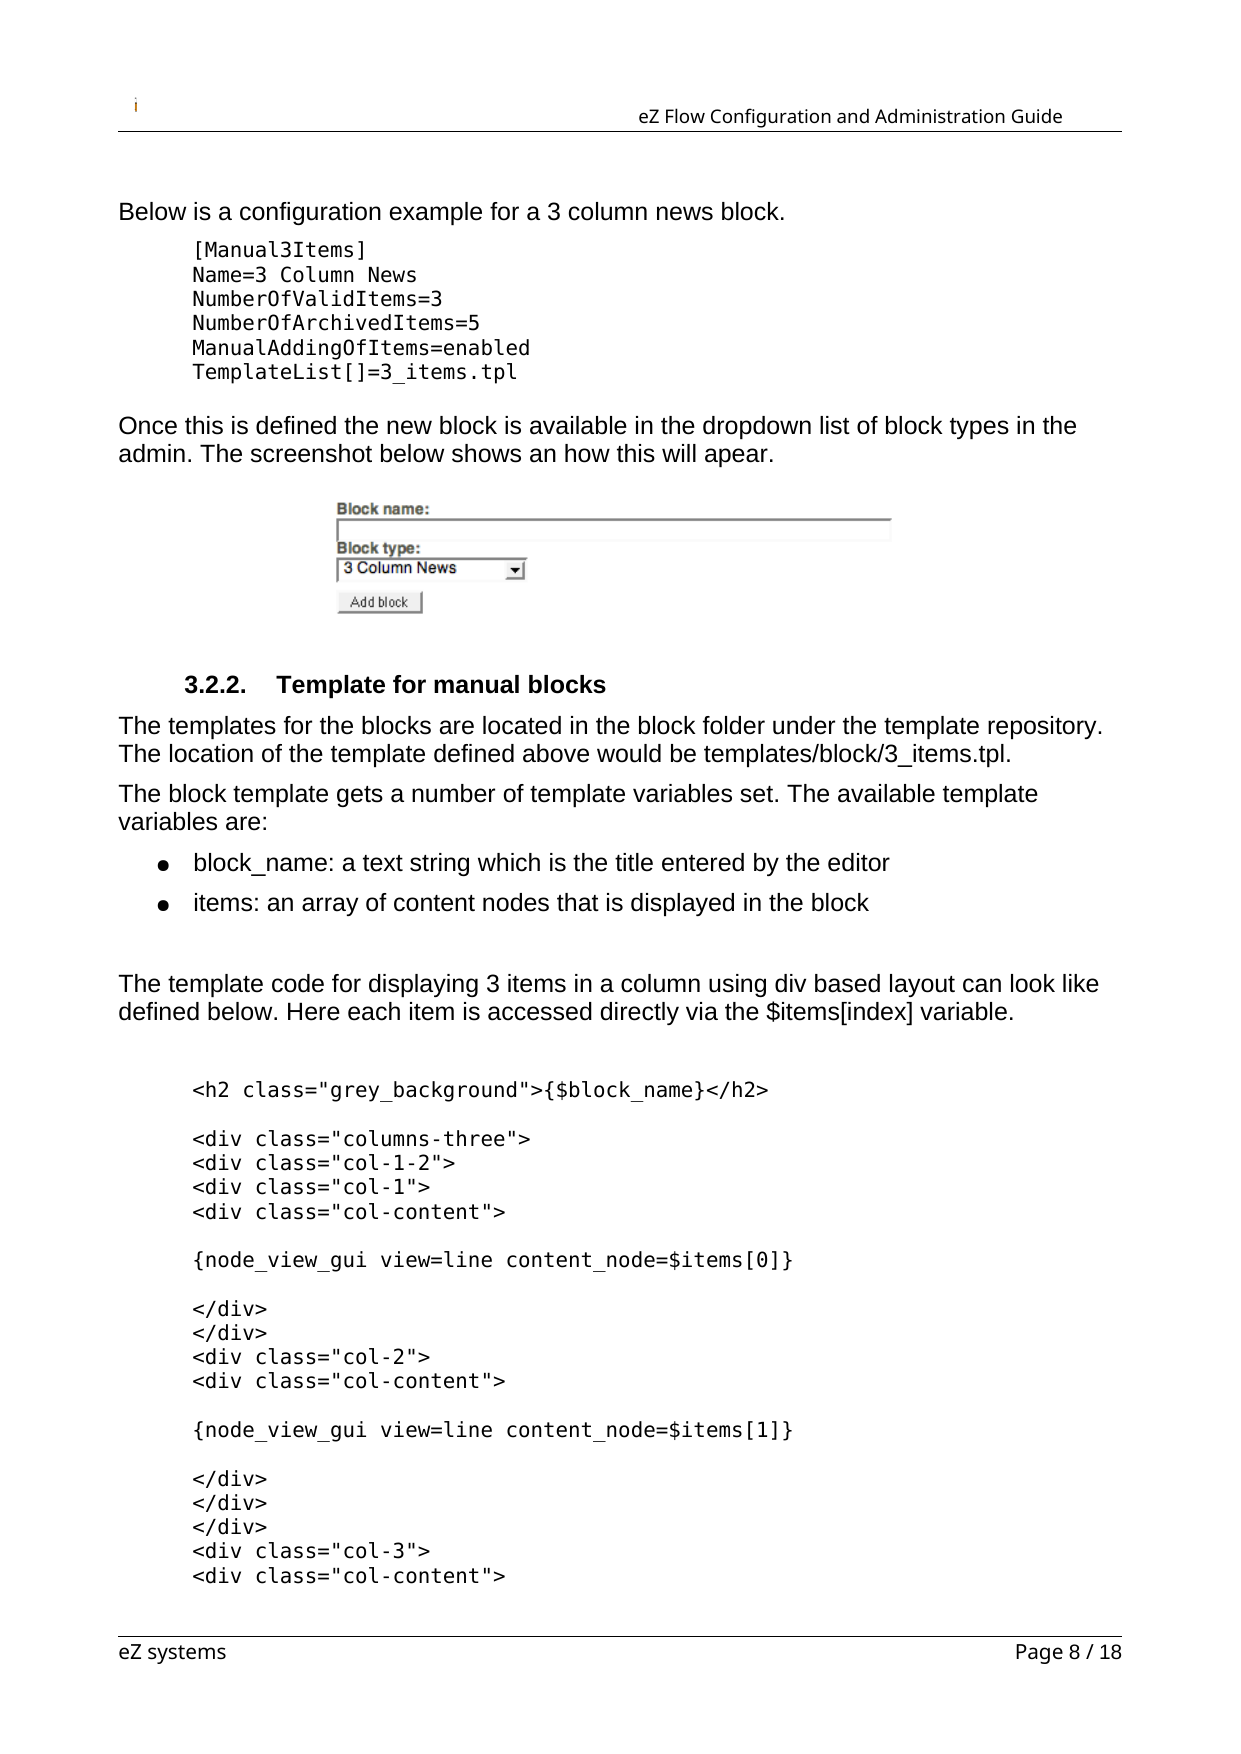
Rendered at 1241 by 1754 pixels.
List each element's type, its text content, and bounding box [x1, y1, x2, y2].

text ManualAddingOfItems=enabled [192, 336, 1122, 360]
text Below is a configuration example for a 3 column news block. [118, 198, 1122, 226]
text </div> [192, 1297, 1122, 1321]
text Name=3 Column News [192, 263, 1122, 287]
text Once this is defined the new block is available in the dropdown list of block types in the admin. The screenshot below shows an how this will apear. [118, 412, 1122, 468]
text <div class="col-1-2"> [192, 1151, 1122, 1175]
text <div class="col-1"> [192, 1175, 1122, 1200]
text TemplateList[]=3_items.tpl [192, 360, 1122, 384]
text </div> [192, 1467, 1122, 1491]
text <div class="col-content"> [192, 1200, 1122, 1224]
text <div class="columns-three"> [192, 1127, 1122, 1151]
text [Manual3Items] [192, 238, 1122, 263]
picture [330, 495, 910, 619]
list items: an array of content nodes that is displayed in the block [156, 889, 1122, 917]
text The templates for the blocks are located in the block folder under the template repository. The location of the template defined above would be templates/block/3_items.tpl. [118, 712, 1122, 767]
subtitle Template for manual blocks [177, 671, 1122, 699]
text The block template gets a number of template variables set. The available template variables are: [118, 780, 1122, 836]
text </div> [192, 1515, 1122, 1539]
text <div class="col-3"> [192, 1539, 1122, 1564]
text {node_view_gui view=line content_node=$items[1]} [192, 1418, 1122, 1442]
list block_name: a text string which is the title entered by the editor [156, 848, 1122, 876]
text {node_view_gui view=line content_node=$items[0]} [192, 1248, 1122, 1272]
text <div class="col-content"> [192, 1369, 1122, 1394]
text NumberOfValidItems=3 [192, 287, 1122, 311]
text <h2 class="grey_background">{$block_name}</h2> [192, 1078, 1122, 1103]
text <div class="col-content"> [192, 1564, 1122, 1588]
text </div> [192, 1321, 1122, 1345]
text NumberOfArchivedItems=5 [192, 311, 1122, 336]
text <div class="col-2"> [192, 1345, 1122, 1369]
text </div> [192, 1491, 1122, 1515]
text The template code for displaying 3 items in a column using div based layout can look like defined below. Here each item is accessed directly via the $items[index] variable. [118, 969, 1122, 1025]
